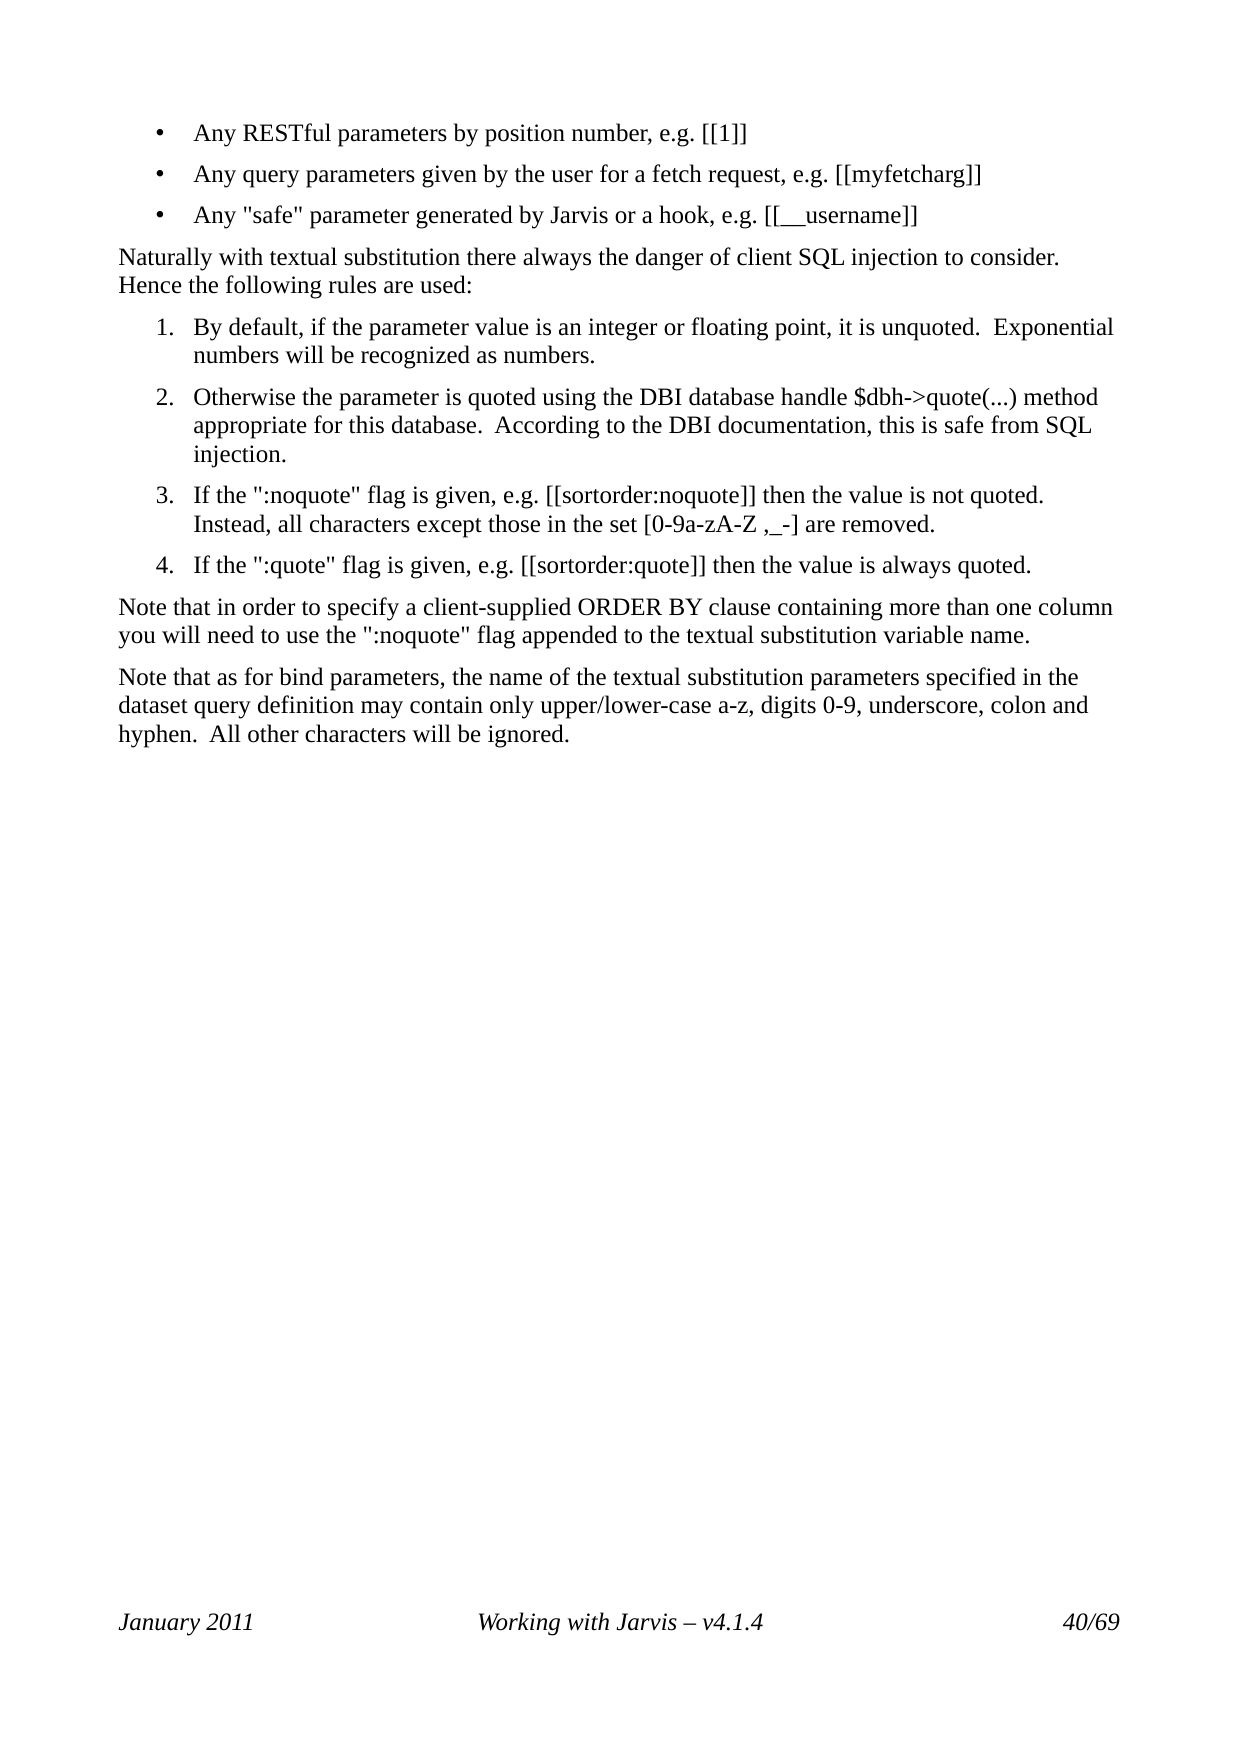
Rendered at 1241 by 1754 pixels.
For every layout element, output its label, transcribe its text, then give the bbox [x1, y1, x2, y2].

list If the ":quote" flag is given, e.g. [[sortorder:quote]] then the value is always quoted. [156, 551, 1122, 579]
list Otherwise the parameter is quoted using the DBI database handle $dbh->quote(...) method appropriate for this database. According to the DBI documentation, this is safe from SQL injection. [156, 382, 1122, 468]
list If the ":noquote" flag is given, e.g. [[sortorder:noquote]] then the value is not quoted. Instead, all characters except those in the set [0-9a-zA-Z ,_-] are removed. [156, 481, 1122, 538]
list Any "safe" parameter generated by Jarvis or a hook, e.g. [[__username]] [156, 201, 1122, 229]
list By default, if the parameter value is an integer or floating point, it is unquoted. Exponential numbers will be recognized as numbers. [156, 312, 1122, 369]
text Note that in order to specify a client-supplied ORDER BY clause containing more than one column you will need to use the ":noquote" flag appended to the textual substitution variable name. [118, 592, 1122, 649]
text Note that as for bind parameters, the name of the textual substitution parameters specified in the dataset query definition may contain only upper/lower-case a-z, digits 0-9, underscore, colon and hyphen. All other characters will be ignored. [118, 662, 1122, 748]
list Any RESTful parameters by position number, e.g. [[1]] [156, 118, 1122, 147]
text Naturally with textual substitution there always the danger of client SQL injection to consider. Hence the following rules are used: [118, 242, 1122, 299]
list Any query parameters given by the user for a fetch request, e.g. [[myfetcharg]] [156, 159, 1122, 188]
